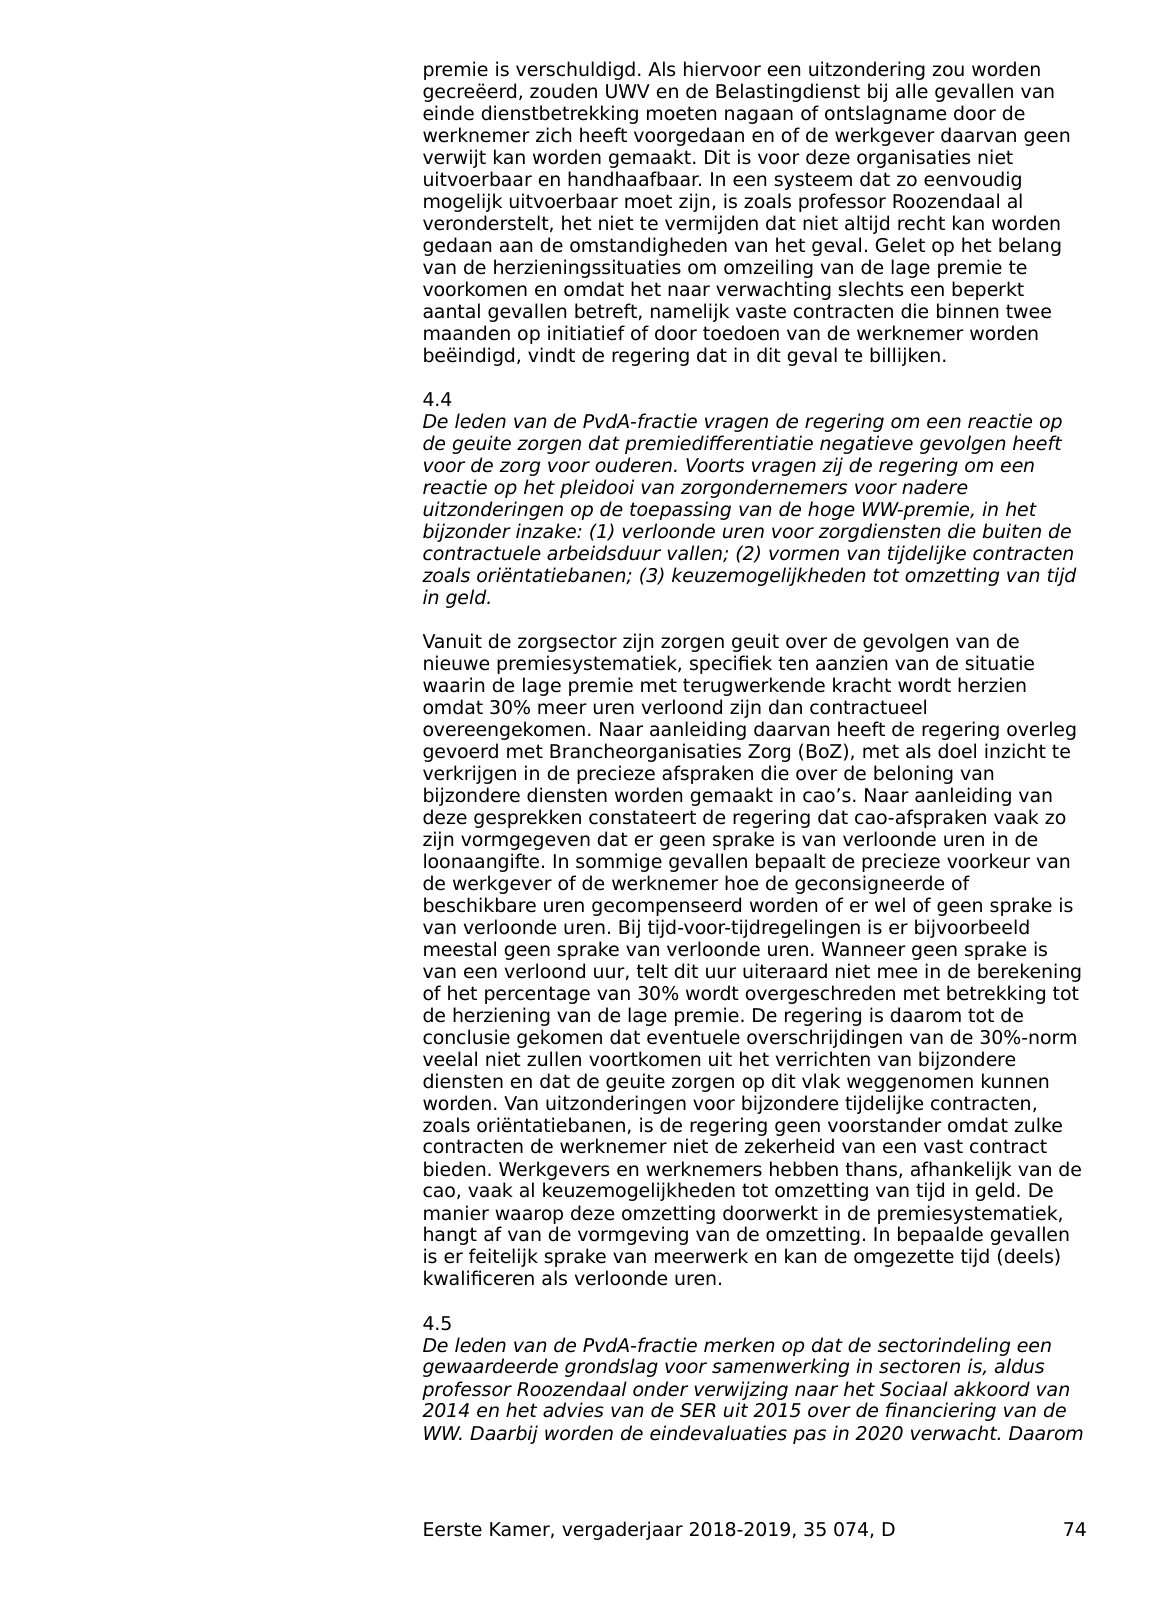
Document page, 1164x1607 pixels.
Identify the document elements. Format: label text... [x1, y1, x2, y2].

text Vanuit de zorgsector zijn zorgen geuit over de gevolgen van de nieuwe premiesystematiek, specifiek ten aanzien van de situatie waarin de lage premie met terugwerkende kracht wordt herzien omdat 30% meer uren verloond zijn dan contractueel overeengekomen. Naar aanleiding daarvan heeft de regering overleg gevoerd met Brancheorganisaties Zorg (BoZ), met als doel inzicht te verkrijgen in de precieze afspraken die over de beloning van bijzondere diensten worden gemaakt in cao’s. Naar aanleiding van deze gesprekken constateert de regering dat cao-afspraken vaak zo zijn vormgegeven dat er geen sprake is van verloonde uren in de loonaangifte. In sommige gevallen bepaalt de precieze voorkeur van de werkgever of de werknemer hoe de geconsigneerde of beschikbare uren gecompenseerd worden of er wel of geen sprake is van verloonde uren. Bij tijd-voor-tijdregelingen is er bijvoorbeeld meestal geen sprake van verloonde uren. Wanneer geen sprake is van een verloond uur, telt dit uur uiteraard niet mee in de berekening of het percentage van 30% wordt overgeschreden met betrekking tot de herziening van de lage premie. De regering is daarom tot de conclusie gekomen dat eventuele overschrijdingen van de 30%-norm veelal niet zullen voortkomen uit het verrichten van bijzondere diensten en dat de geuite zorgen op dit vlak weggenomen kunnen worden. Van uitzonderingen voor bijzondere tijdelijke contracten, zoals oriëntatiebanen, is de regering geen voorstander omdat zulke contracten de werknemer niet de zekerheid van een vast contract bieden. Werkgevers en werknemers hebben thans, afhankelijk van de cao, vaak al keuzemogelijkheden tot omzetting van tijd in geld. De manier waarop deze omzetting doorwerkt in de premiesystematiek, hangt af van de vormgeving van de omzetting. In bepaalde gevallen is er feitelijk sprake van meerwerk en kan de omgezette tijd (deels) kwalificeren als verloonde uren. [422, 631, 1087, 1290]
text premie is verschuldigd. Als hiervoor een uitzondering zou worden gecreëerd, zouden UWV en de Belastingdienst bij alle gevallen van einde dienstbetrekking moeten nagaan of ontslagname door de werknemer zich heeft voorgedaan en of de werkgever daarvan geen verwijt kan worden gemaakt. Dit is voor deze organisaties niet uitvoerbaar en handhaafbaar. In een systeem dat zo eenvoudig mogelijk uitvoerbaar moet zijn, is zoals professor Roozendaal al veronderstelt, het niet te vermijden dat niet altijd recht kan worden gedaan aan de omstandigheden van het geval. Gelet op het belang van de herzieningssituaties om omzeiling van de lage premie te voorkomen en omdat het naar verwachting slechts een beperkt aantal gevallen betreft, namelijk vaste contracten die binnen twee maanden op initiatief of door toedoen van de werknemer worden beëindigd, vindt de regering dat in dit geval te billijken. [422, 59, 1087, 367]
text 4.4 [422, 389, 1087, 411]
text 4.5 [422, 1312, 1087, 1334]
text De leden van de PvdA-fractie vragen de regering om een reactie op de geuite zorgen dat premiedifferentiatie negatieve gevolgen heeft voor de zorg voor ouderen. Voorts vragen zij de regering om een reactie op het pleidooi van zorgondernemers voor nadere uitzonderingen op de toepassing van de hoge WW-premie, in het bijzonder inzake: (1) verloonde uren voor zorgdiensten die buiten de contractuele arbeidsduur vallen; (2) vormen van tijdelijke contracten zoals oriëntatiebanen; (3) keuzemogelijkheden tot omzetting van tijd in geld. [422, 411, 1087, 609]
text De leden van de PvdA-fractie merken op dat de sectorindeling een gewaardeerde grondslag voor samenwerking in sectoren is, aldus professor Roozendaal onder verwijzing naar het Sociaal akkoord van 2014 en het advies van de SER uit 2015 over de financiering van de WW. Daarbij worden de eindevaluaties pas in 2020 verwacht. Daarom [422, 1334, 1087, 1444]
